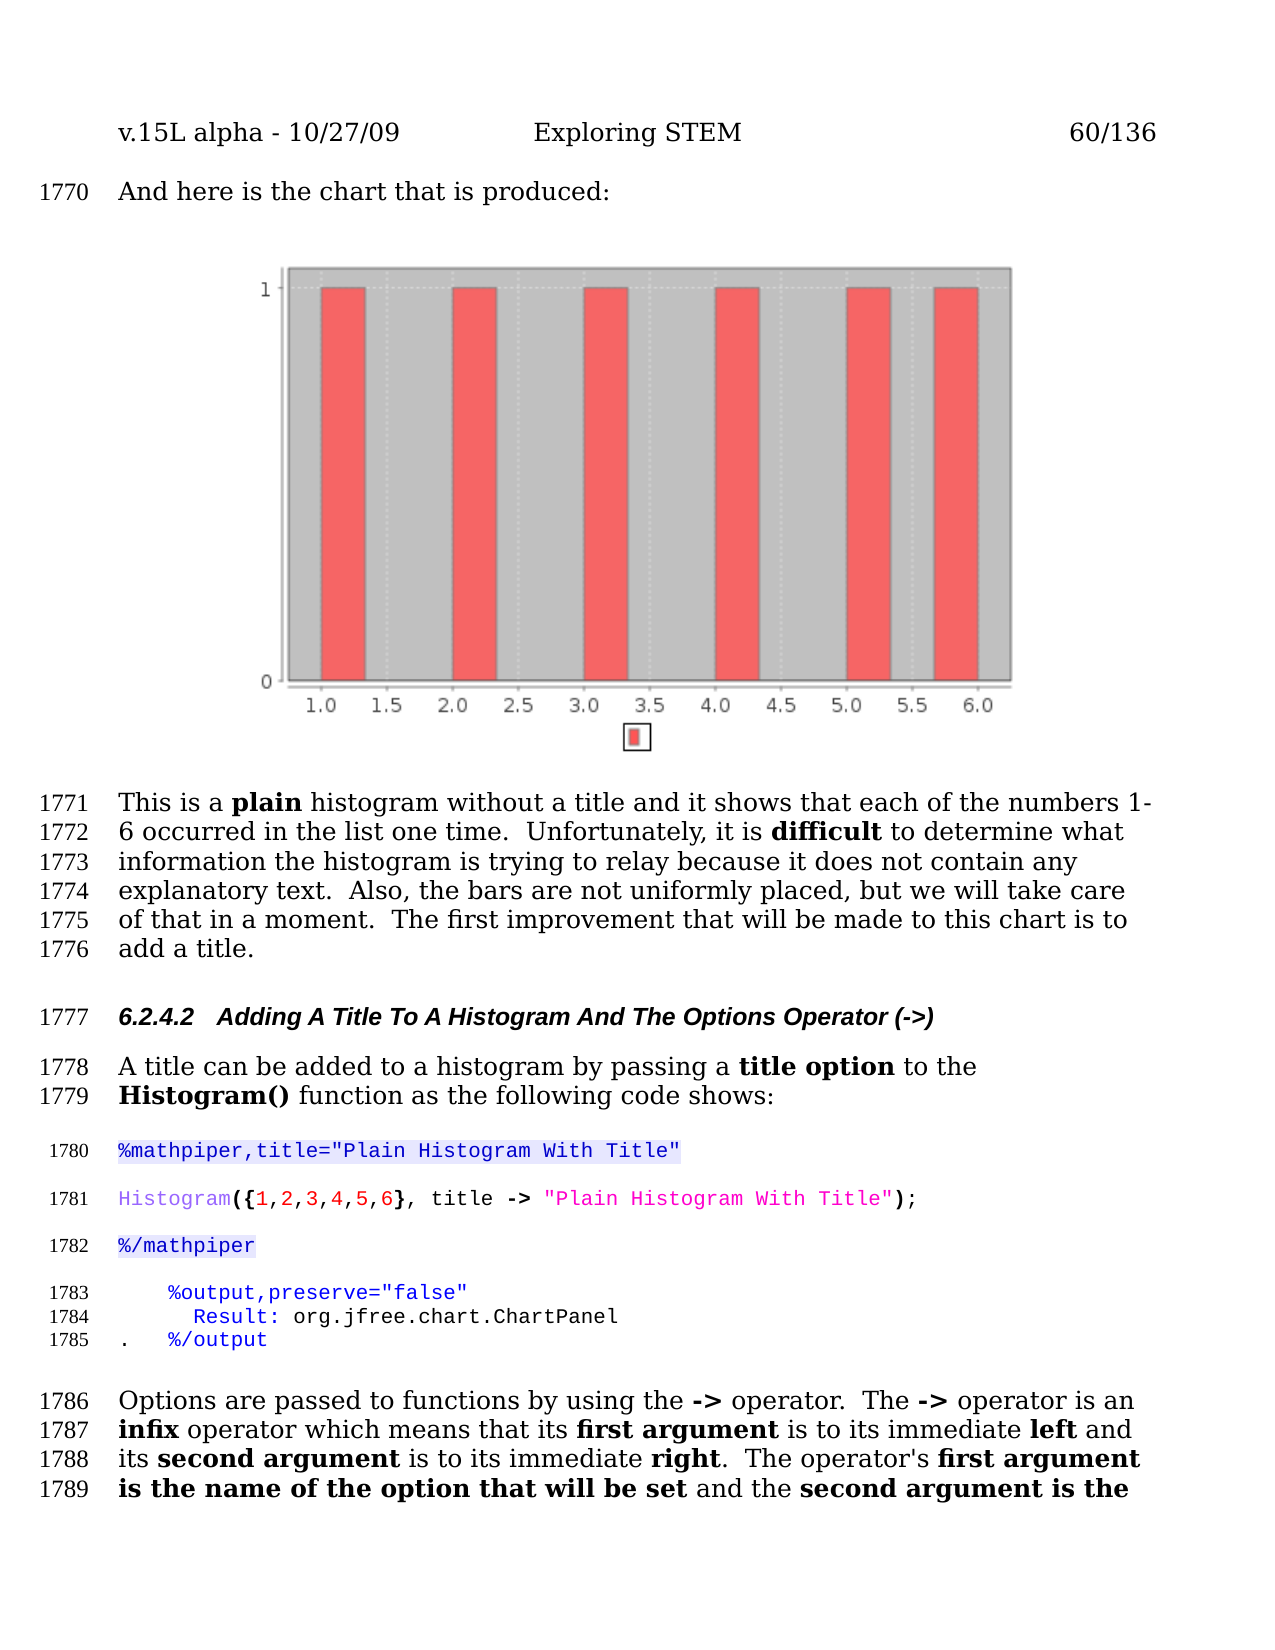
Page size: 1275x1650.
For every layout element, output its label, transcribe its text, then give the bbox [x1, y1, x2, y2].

text And here is the chart that is produced: [118, 177, 1157, 206]
text Options are passed to functions by using the -> operator. The -> operator is an infix operator which means that its first argument is to its immediate left and its second argument is to its immediate right. The operator's first argument is the name of the option that will be set and the second argument is the [118, 1386, 1157, 1503]
text Result: org.jfree.chart.ChartPanel [118, 1306, 1157, 1329]
text This is a plain histogram without a title and it shows that each of the numbers 1-6 occurred in the list one time. Unfortunately, it is difficult to determine what information the histogram is trying to relay because it does not contain any explanatory text. Also, the bars are not uniformly placed, but we will take care of that in a moment. The first improvement that will be made to this chart is to add a title. [118, 788, 1157, 963]
text A title can be added to a histogram by passing a title option to the Histogram() function as the following code shows: [118, 1052, 1157, 1111]
subtitle Adding A Title To A Histogram And The Options Operator (->) [118, 1002, 1157, 1031]
text Histogram({1,2,3,4,5,6}, title -> "Plain Histogram With Title"); [118, 1188, 1157, 1211]
text . %/output [118, 1329, 1157, 1353]
picture [245, 256, 1030, 753]
text %output,preserve="false" [118, 1282, 1157, 1306]
text %mathpiper,title="Plain Histogram With Title" [118, 1140, 1157, 1164]
text %/mathpiper [118, 1235, 1157, 1258]
